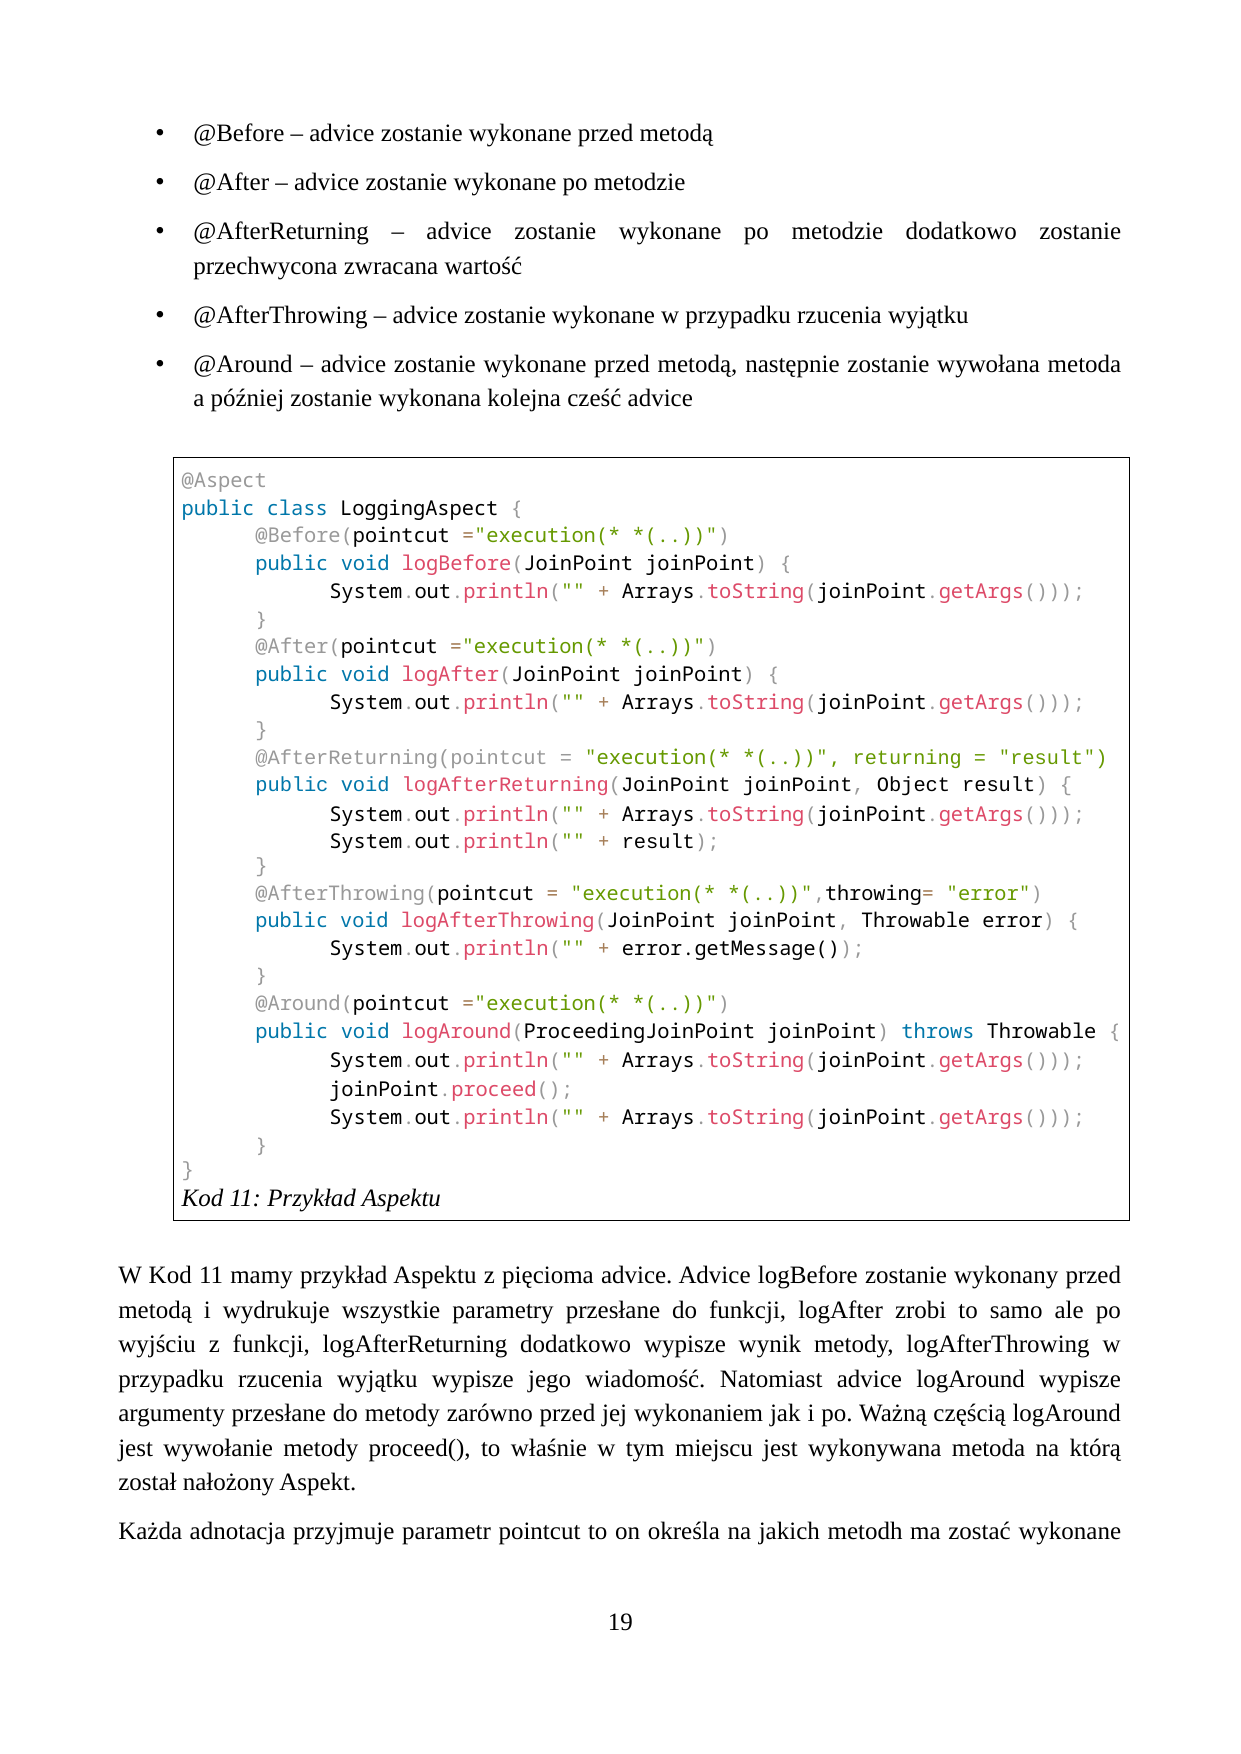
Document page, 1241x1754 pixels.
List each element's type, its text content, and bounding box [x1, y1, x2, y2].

text public void logAfterThrowing(JoinPoint joinPoint, Throwable error) { [181, 906, 1121, 933]
text public void logBefore(JoinPoint joinPoint) { [181, 549, 1121, 577]
list @AfterThrowing – advice zostanie wykonane w przypadku rzucenia wyjątku [156, 300, 1122, 328]
list @Before – advice zostanie wykonane przed metodą [156, 118, 1122, 147]
text System.out.println("" + Arrays.toString(joinPoint.getArgs())); [181, 1103, 1121, 1130]
text @Aspect [181, 466, 1121, 493]
text System.out.println("" + Arrays.toString(joinPoint.getArgs())); [181, 687, 1121, 715]
text public class LoggingAspect { [181, 493, 1121, 521]
text System.out.println("" + Arrays.toString(joinPoint.getArgs())); [181, 799, 1121, 827]
text public void logAround(ProceedingJoinPoint joinPoint) throws Throwable { [181, 1016, 1121, 1046]
text joinPoint.proceed(); [181, 1075, 1121, 1103]
text } [181, 855, 1121, 878]
list @Around – advice zostanie wykonane przed metodą, następnie zostanie wywołana metoda a później zostanie wykonana kolejna cześć advice [156, 349, 1122, 412]
text public void logAfter(JoinPoint joinPoint) { [181, 660, 1121, 687]
text @After(pointcut ="execution(* *(..))") [181, 632, 1121, 660]
text Każda adnotacja przyjmuje parametr pointcut to on określa na jakich metodh ma zostać wykonane [118, 1516, 1122, 1545]
text @Around(pointcut ="execution(* *(..))") [181, 989, 1121, 1016]
text } [181, 961, 1121, 989]
text @Before(pointcut ="execution(* *(..))") [181, 521, 1121, 549]
list @After – advice zostanie wykonane po metodzie [156, 167, 1122, 196]
list @AfterReturning – advice zostanie wykonane po metodzie dodatkowo zostanie przechwycona zwracana wartość [156, 216, 1122, 279]
text Kod 11: Przykład Aspektu [181, 1183, 1121, 1211]
text } [181, 715, 1121, 743]
text } [181, 1159, 1121, 1183]
text public void logAfterReturning(JoinPoint joinPoint, Object result) { [181, 771, 1121, 799]
text @AfterReturning(pointcut = "execution(* *(..))", returning = "result") [181, 743, 1121, 771]
text W Kod 11 mamy przykład Aspektu z pięcioma advice. Advice logBefore zostanie wykonany przed metodą i wydrukuje wszystkie parametry przesłane do funkcji, logAfter zrobi to samo ale po wyjściu z funkcji, logAfterReturning dodatkowo wypisze wynik metody, logAfterThrowing w przypadku rzucenia wyjątku wypisze jego wiadomość. Natomiast advice logAround wypisze argumenty przesłane do metody zarówno przed jej wykonaniem jak i po. Ważną częścią logAround jest wywołanie metody proceed(), to właśnie w tym miejscu jest wykonywana metoda na którą został nałożony Aspekt. [118, 1261, 1122, 1496]
text System.out.println("" + result); [181, 827, 1121, 855]
text System.out.println("" + Arrays.toString(joinPoint.getArgs())); [181, 1046, 1121, 1075]
text } [181, 604, 1121, 632]
text System.out.println("" + error.getMessage()); [181, 933, 1121, 961]
text @AfterThrowing(pointcut = "execution(* *(..))",throwing= "error") [181, 878, 1121, 906]
text } [181, 1130, 1121, 1159]
text System.out.println("" + Arrays.toString(joinPoint.getArgs())); [181, 577, 1121, 604]
